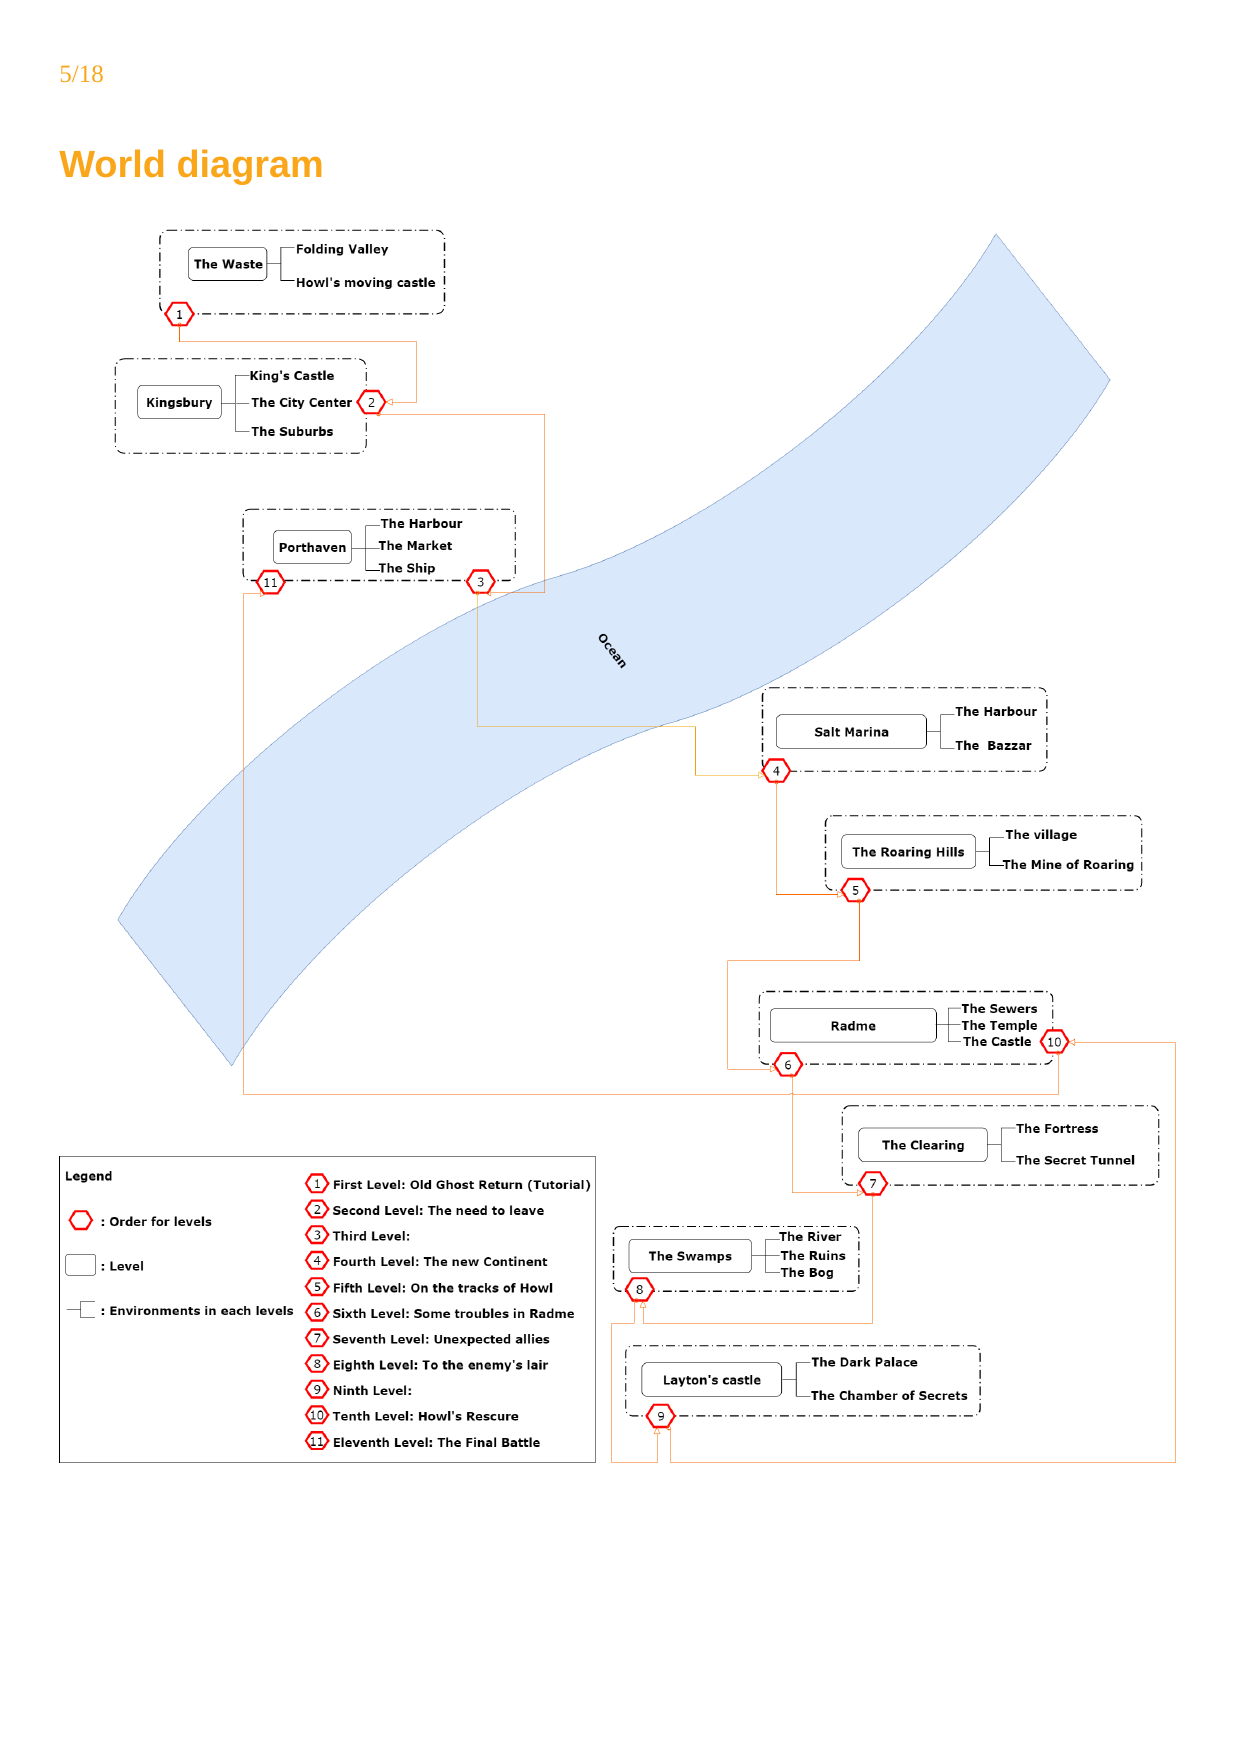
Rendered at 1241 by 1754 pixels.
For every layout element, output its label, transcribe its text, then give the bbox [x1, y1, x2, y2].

subtitle World diagram [59, 142, 1181, 186]
picture [59, 198, 1182, 1470]
